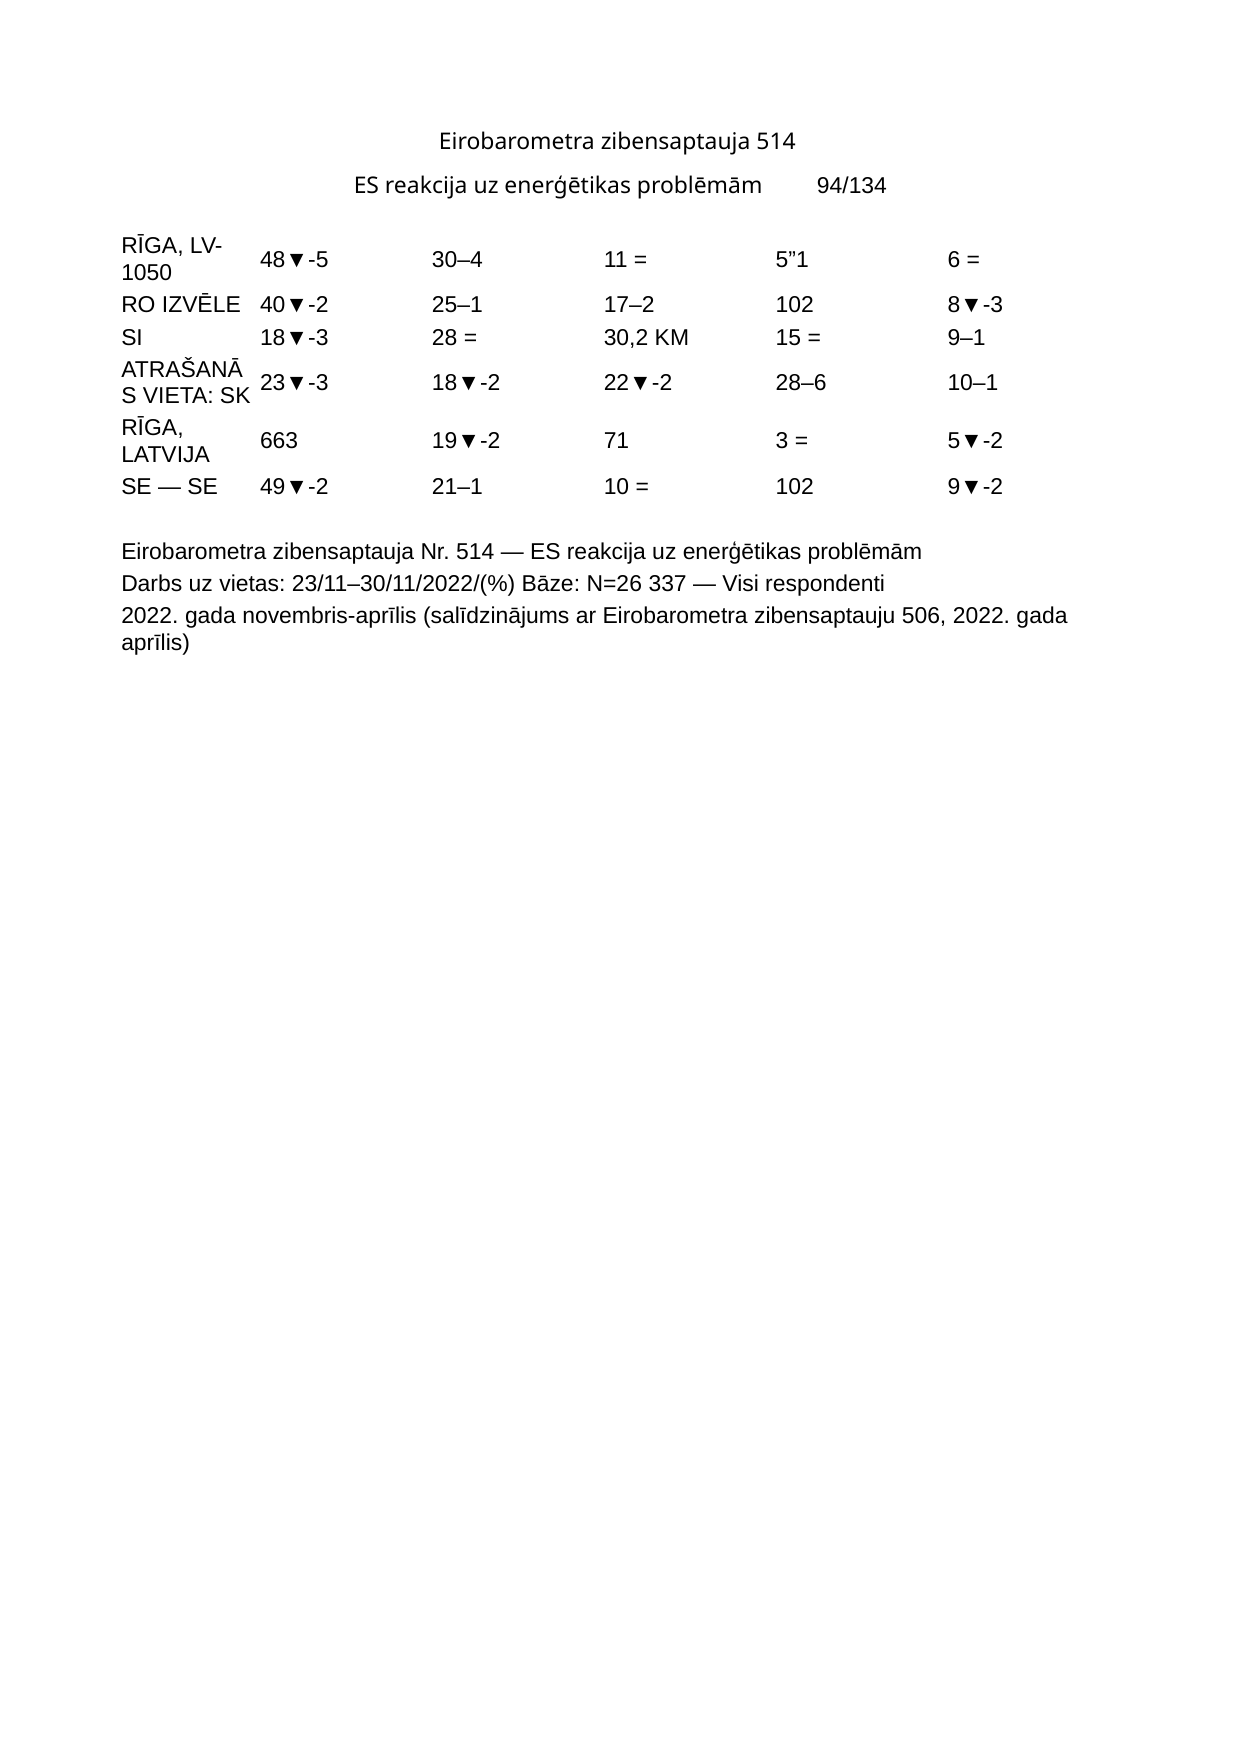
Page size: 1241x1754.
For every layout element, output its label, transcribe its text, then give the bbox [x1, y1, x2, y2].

table_cell [429, 502, 601, 535]
table_cell 3 = [773, 411, 944, 470]
table_cell 102 [773, 470, 944, 502]
table_cell 28 = [429, 320, 601, 353]
table_cell 11 = [601, 230, 772, 288]
table_cell 6 = [944, 230, 1116, 288]
table_cell 19▼-2 [429, 411, 601, 470]
table_cell 28–6 [773, 353, 944, 411]
table_cell 22▼-2 [601, 353, 772, 411]
table_cell 21–1 [429, 470, 601, 502]
table_cell 30,2 KM [601, 320, 772, 353]
table_cell Eirobarometra zibensaptauja Nr. 514 — ES reakcija uz enerģētikas problēmām [118, 535, 1116, 567]
table_cell RĪGA, LV-1050 [118, 230, 257, 288]
table_cell 5”1 [773, 230, 944, 288]
table_cell 48▼-5 [257, 230, 429, 288]
table_cell [601, 502, 772, 535]
table_cell 2022. gada novembris-aprīlis (salīdzinājums ar Eirobarometra zibensaptauju 506, 2022. gada aprīlis) [118, 600, 1116, 658]
table_cell RO IZVĒLE [118, 288, 257, 320]
table_cell [257, 502, 429, 535]
table_cell 18▼-2 [429, 353, 601, 411]
table_cell 71 [601, 411, 772, 470]
table_cell 9–1 [944, 320, 1116, 353]
table_cell 30–4 [429, 230, 601, 288]
table_cell SE — SE [118, 470, 257, 502]
table_cell RĪGA, LATVIJA [118, 411, 257, 470]
table_cell 23▼-3 [257, 353, 429, 411]
table_cell [944, 502, 1116, 535]
table_cell 49▼-2 [257, 470, 429, 502]
table_cell 40▼-2 [257, 288, 429, 320]
table_cell 102 [773, 288, 944, 320]
table_cell 18▼-3 [257, 320, 429, 353]
table_cell 17–2 [601, 288, 772, 320]
table_cell SI [118, 320, 257, 353]
table_cell 5▼-2 [944, 411, 1116, 470]
table_cell 25–1 [429, 288, 601, 320]
table_cell ATRAŠANĀS VIETA: SK [118, 353, 257, 411]
table_cell [773, 502, 944, 535]
table_cell Darbs uz vietas: 23/11–30/11/2022/(%) Bāze: N=26 337 — Visi respondenti [118, 567, 1116, 599]
table_cell 10 = [601, 470, 772, 502]
table_cell 10–1 [944, 353, 1116, 411]
table_cell 8▼-3 [944, 288, 1116, 320]
table_cell [118, 502, 257, 535]
table_cell 9▼-2 [944, 470, 1116, 502]
table_cell 15 = [773, 320, 944, 353]
table_cell 663 [257, 411, 429, 470]
